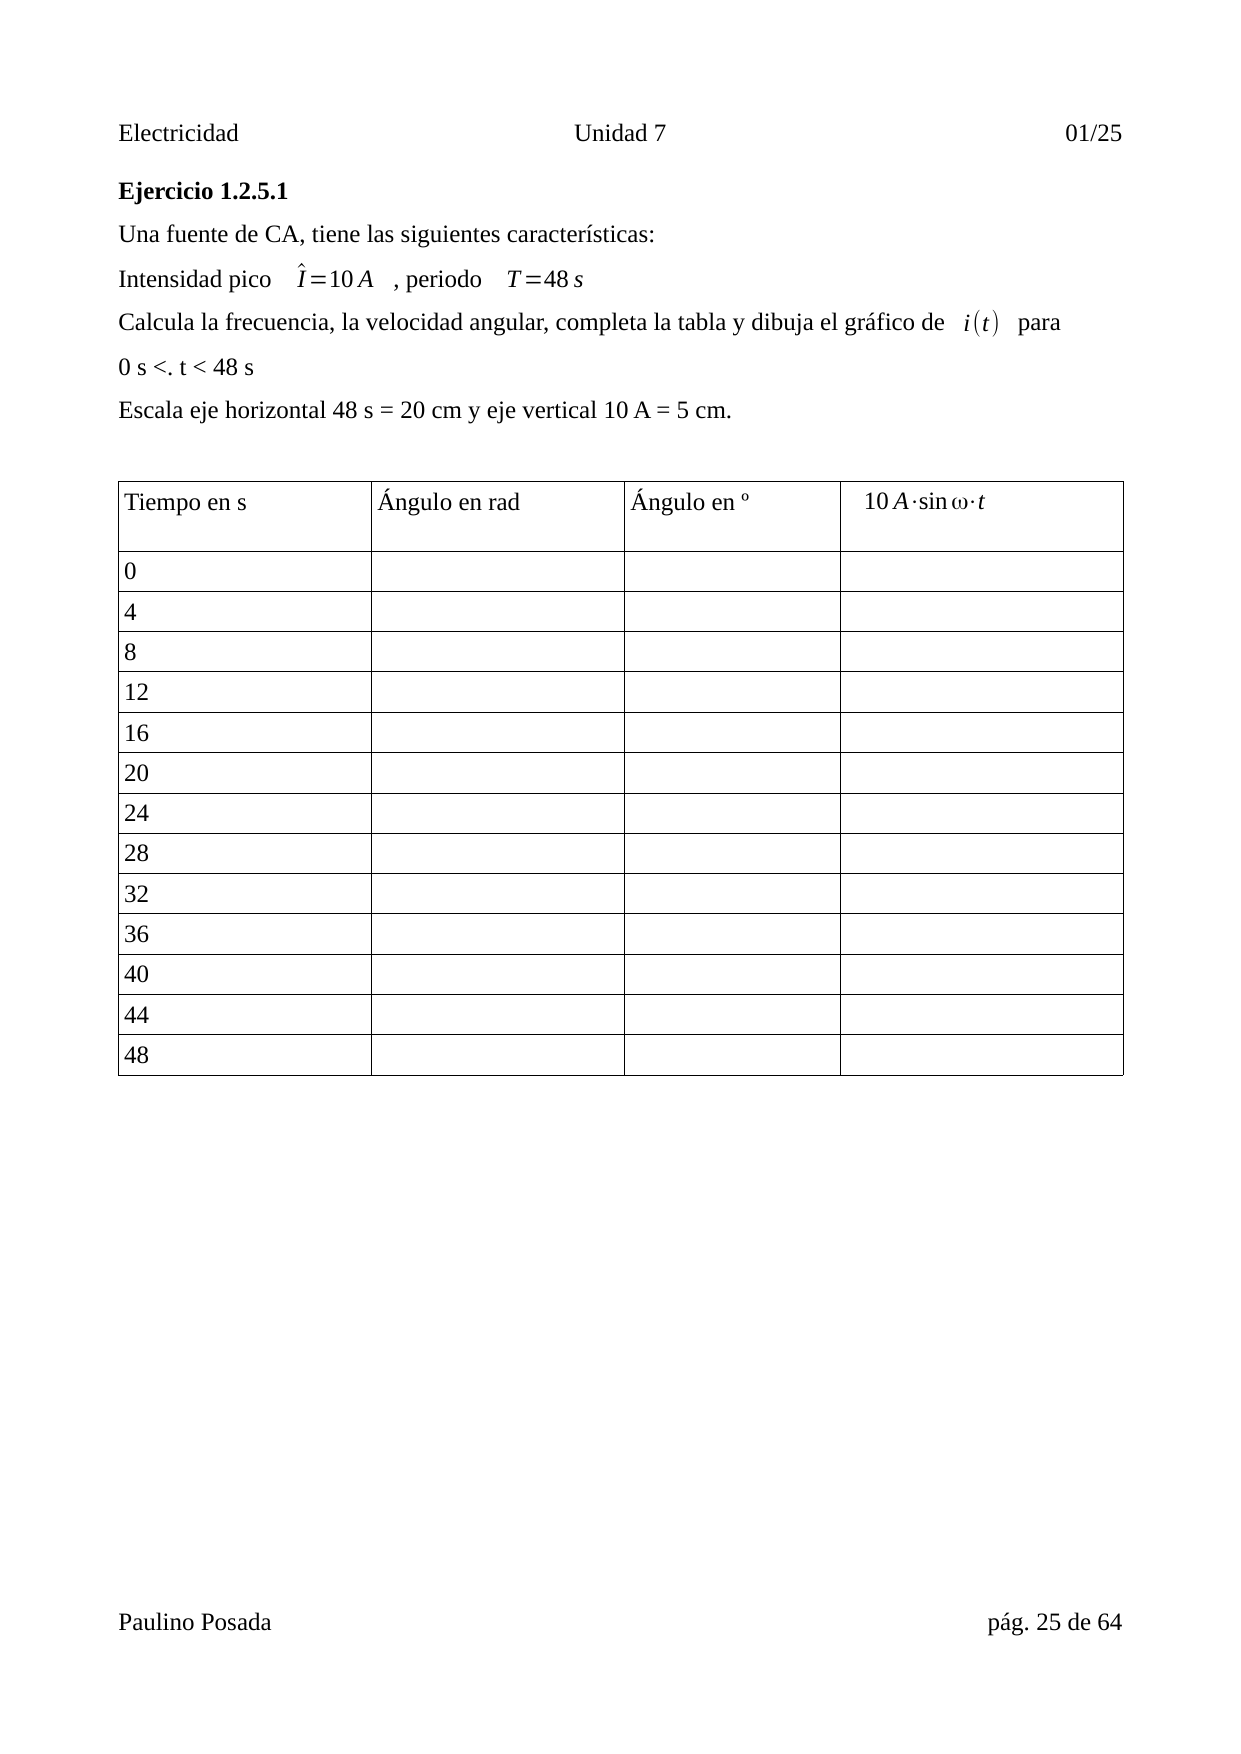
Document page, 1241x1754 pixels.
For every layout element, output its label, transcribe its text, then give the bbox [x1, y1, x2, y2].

table_cell [372, 753, 624, 792]
table_cell [841, 672, 1123, 712]
table_cell [841, 995, 1123, 1034]
table_cell [625, 1035, 840, 1074]
table_cell [841, 592, 1123, 631]
table_cell [625, 995, 840, 1034]
table_cell 48 [119, 1035, 371, 1074]
table_cell [372, 672, 624, 712]
table_header Ángulo en º [625, 482, 840, 551]
table_header [841, 482, 1123, 551]
table_cell 28 [119, 834, 371, 873]
table_cell 20 [119, 753, 371, 792]
table_cell [841, 834, 1123, 873]
table_cell [625, 592, 840, 631]
text Intensidad pico , periodo [118, 263, 1122, 293]
table_cell [372, 632, 624, 671]
table_cell [625, 672, 840, 712]
table_cell [372, 794, 624, 833]
table_cell [625, 753, 840, 792]
table_cell [625, 874, 840, 913]
table_cell [625, 914, 840, 954]
text Escala eje horizontal 48 s = 20 cm y eje vertical 10 A = 5 cm. [118, 395, 1122, 424]
table_cell 40 [119, 955, 371, 994]
table_cell [841, 914, 1123, 954]
table_header Ángulo en rad [372, 482, 624, 551]
table_cell [841, 552, 1123, 591]
table_cell [625, 834, 840, 873]
table_cell [372, 1035, 624, 1074]
table_cell [372, 914, 624, 954]
table_cell [625, 713, 840, 752]
table_cell 16 [119, 713, 371, 752]
table_cell 32 [119, 874, 371, 913]
table_cell [841, 1035, 1123, 1074]
table_cell [372, 995, 624, 1034]
table_cell 44 [119, 995, 371, 1034]
table_cell [841, 794, 1123, 833]
table_cell [841, 874, 1123, 913]
table_cell [372, 955, 624, 994]
table_cell 0 [119, 552, 371, 591]
text 0 s <. t < 48 s [118, 352, 1122, 381]
table_cell [841, 753, 1123, 792]
text Una fuente de CA, tiene las siguientes características: [118, 219, 1122, 248]
table_cell [372, 834, 624, 873]
table_cell [625, 552, 840, 591]
table_cell 4 [119, 592, 371, 631]
text Calcula la frecuencia, la velocidad angular, completa la tabla y dibuja el gráfico depara [118, 307, 1122, 338]
text Ejercicio 1.2.5.1 [118, 176, 1122, 205]
table_cell 12 [119, 672, 371, 712]
table_cell [625, 794, 840, 833]
table_cell 36 [119, 914, 371, 954]
table_cell [372, 713, 624, 752]
table_cell [841, 713, 1123, 752]
table_cell [372, 552, 624, 591]
table_cell [625, 955, 840, 994]
table_cell 24 [119, 794, 371, 833]
table_cell 8 [119, 632, 371, 671]
table_header Tiempo en s [119, 482, 371, 551]
table_cell [841, 632, 1123, 671]
table_cell [372, 592, 624, 631]
table_cell [625, 632, 840, 671]
table_cell [841, 955, 1123, 994]
table_cell [372, 874, 624, 913]
